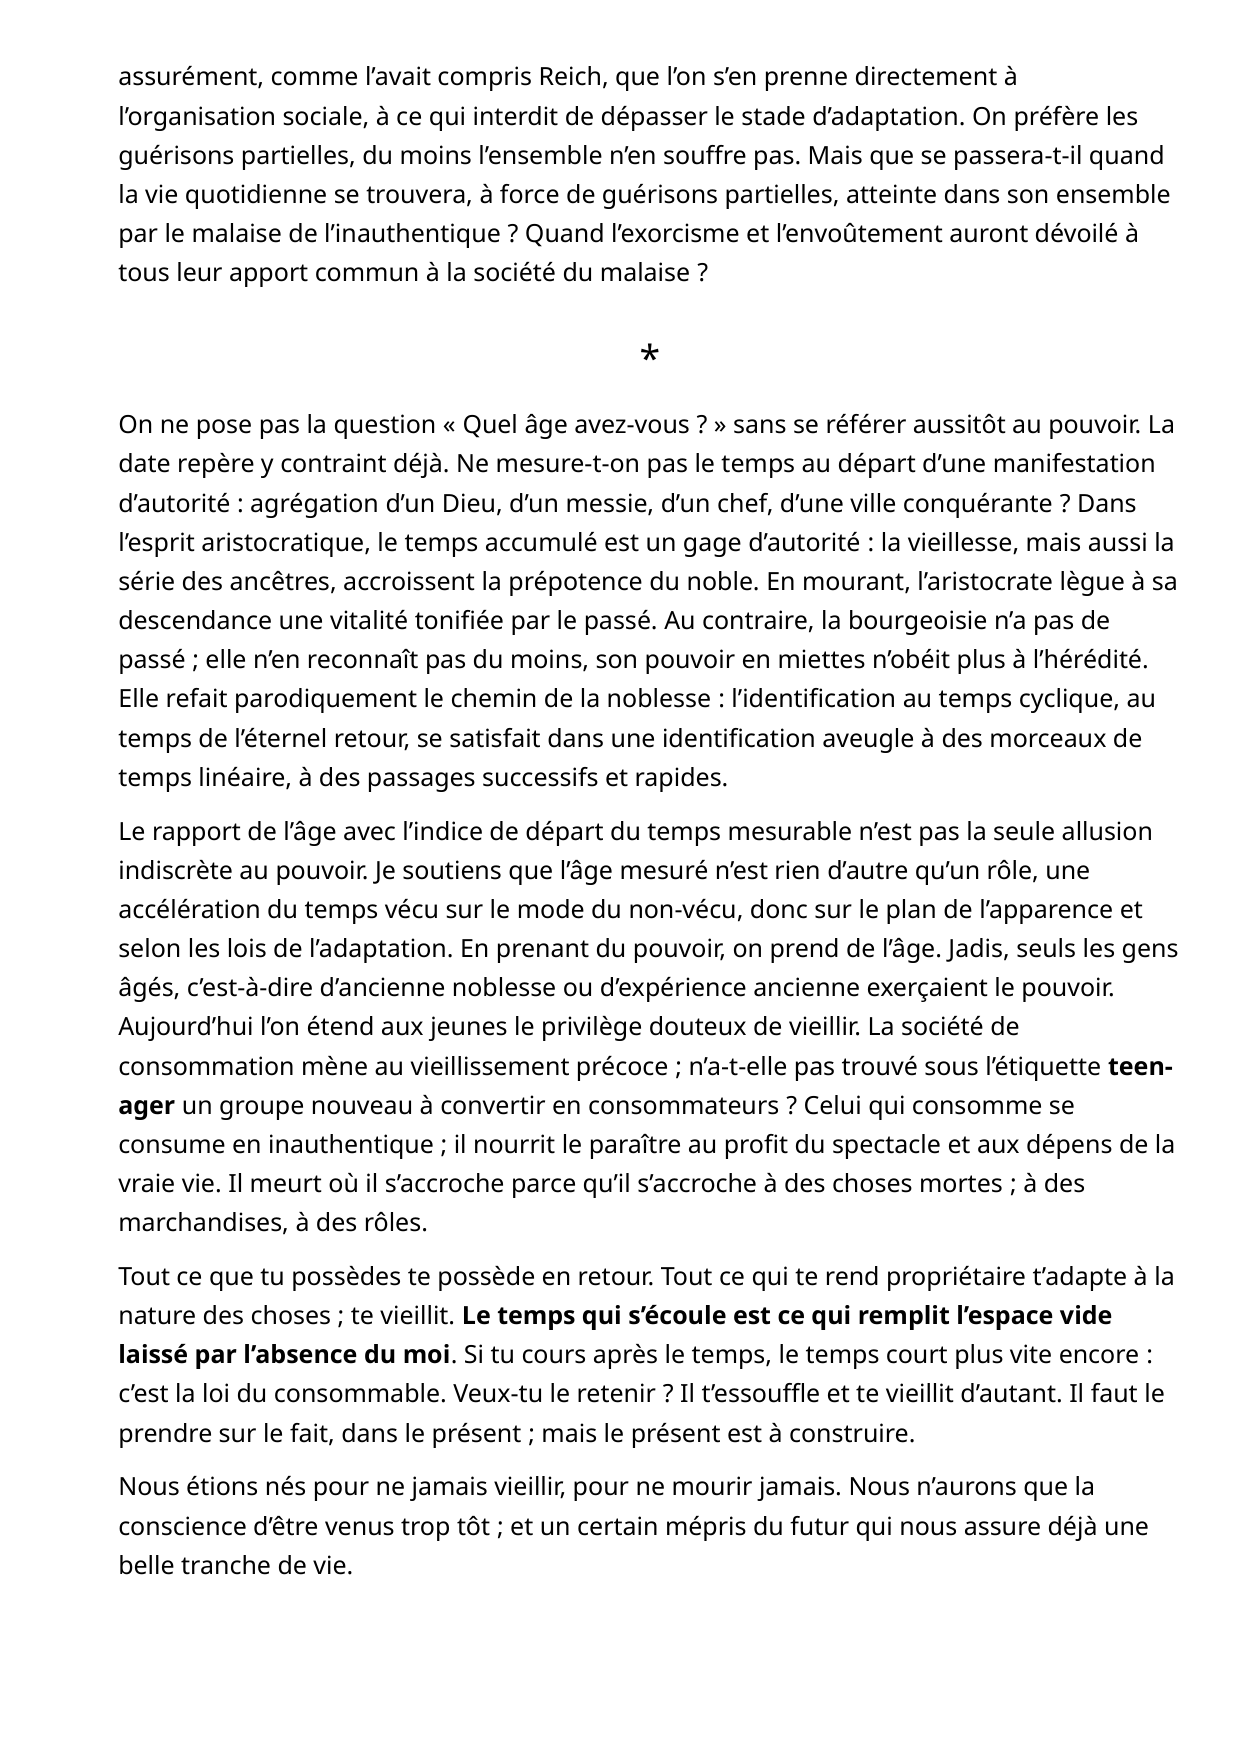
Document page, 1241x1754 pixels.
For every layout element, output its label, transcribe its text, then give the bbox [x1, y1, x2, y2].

text assurément, comme l’avait compris Reich, que l’on s’en prenne directement à l’organisation sociale, à ce qui interdit de dépasser le stade d’adaptation. On préfère les guérisons partielles, du moins l’ensemble n’en souffre pas. Mais que se passera-t-il quand la vie quotidienne se trouvera, à force de guérisons partielles, atteinte dans son ensemble par le malaise de l’inauthentique ? Quand l’exorcisme et l’envoûtement auront dévoilé à tous leur apport commun à la société du malaise ? [118, 59, 1181, 289]
text Le rapport de l’âge avec l’indice de départ du temps mesurable n’est pas la seule allusion indiscrète au pouvoir. Je soutiens que l’âge mesuré n’est rien d’autre qu’un rôle, une accélération du temps vécu sur le mode du non-vécu, donc sur le plan de l’apparence et selon les lois de l’adaptation. En prenant du pouvoir, on prend de l’âge. Jadis, seuls les gens âgés, c’est-à-dire d’ancienne noblesse ou d’expérience ancienne exerçaient le pouvoir. Aujourd’hui l’on étend aux jeunes le privilège douteux de vieillir. La société de consommation mène au vieillissement précoce ; n’a-t-elle pas trouvé sous l’étiquette teen-ager un groupe nouveau à convertir en consommateurs ? Celui qui consomme se consume en inauthentique ; il nourrit le paraître au profit du spectacle et aux dépens de la vraie vie. Il meurt où il s’accroche parce qu’il s’accroche à des choses mortes ; à des marchandises, à des rôles. [118, 813, 1181, 1239]
text Tout ce que tu possèdes te possède en retour. Tout ce qui te rend propriétaire t’adapte à la nature des choses ; te vieillit. Le temps qui s’écoule est ce qui remplit l’espace vide laissé par l’absence du moi. Si tu cours après le temps, le temps court plus vite encore : c’est la loi du consommable. Veux-tu le retenir ? Il t’essouffle et te vieillit d’autant. Il faut le prendre sur le fait, dans le présent ; mais le présent est à construire. [118, 1259, 1181, 1449]
text Nous étions nés pour ne jamais vieillir, pour ne mourir jamais. Nous n’aurons que la conscience d’être venus trop tôt ; et un certain mépris du futur qui nous assure déjà une belle tranche de vie. [118, 1469, 1181, 1581]
text On ne pose pas la question « Quel âge avez-vous ? » sans se référer aussitôt au pouvoir. La date repère y contraint déjà. Ne mesure-t-on pas le temps au départ d’une manifestation d’autorité : agrégation d’un Dieu, d’un messie, d’un chef, d’une ville conquérante ? Dans l’esprit aristocratique, le temps accumulé est un gage d’autorité : la vieillesse, mais aussi la série des ancêtres, accroissent la prépotence du noble. En mourant, l’aristocrate lègue à sa descendance une vitalité tonifiée par le passé. Au contraire, la bourgeoisie n’a pas de passé ; elle n’en reconnaît pas du moins, son pouvoir en miettes n’obéit plus à l’hérédité. Elle refait parodiquement le chemin de la noblesse : l’identification au temps cyclique, au temps de l’éternel retour, se satisfait dans une identification aveugle à des morceaux de temps linéaire, à des passages successifs et rapides. [118, 407, 1181, 793]
text * [118, 332, 1181, 383]
